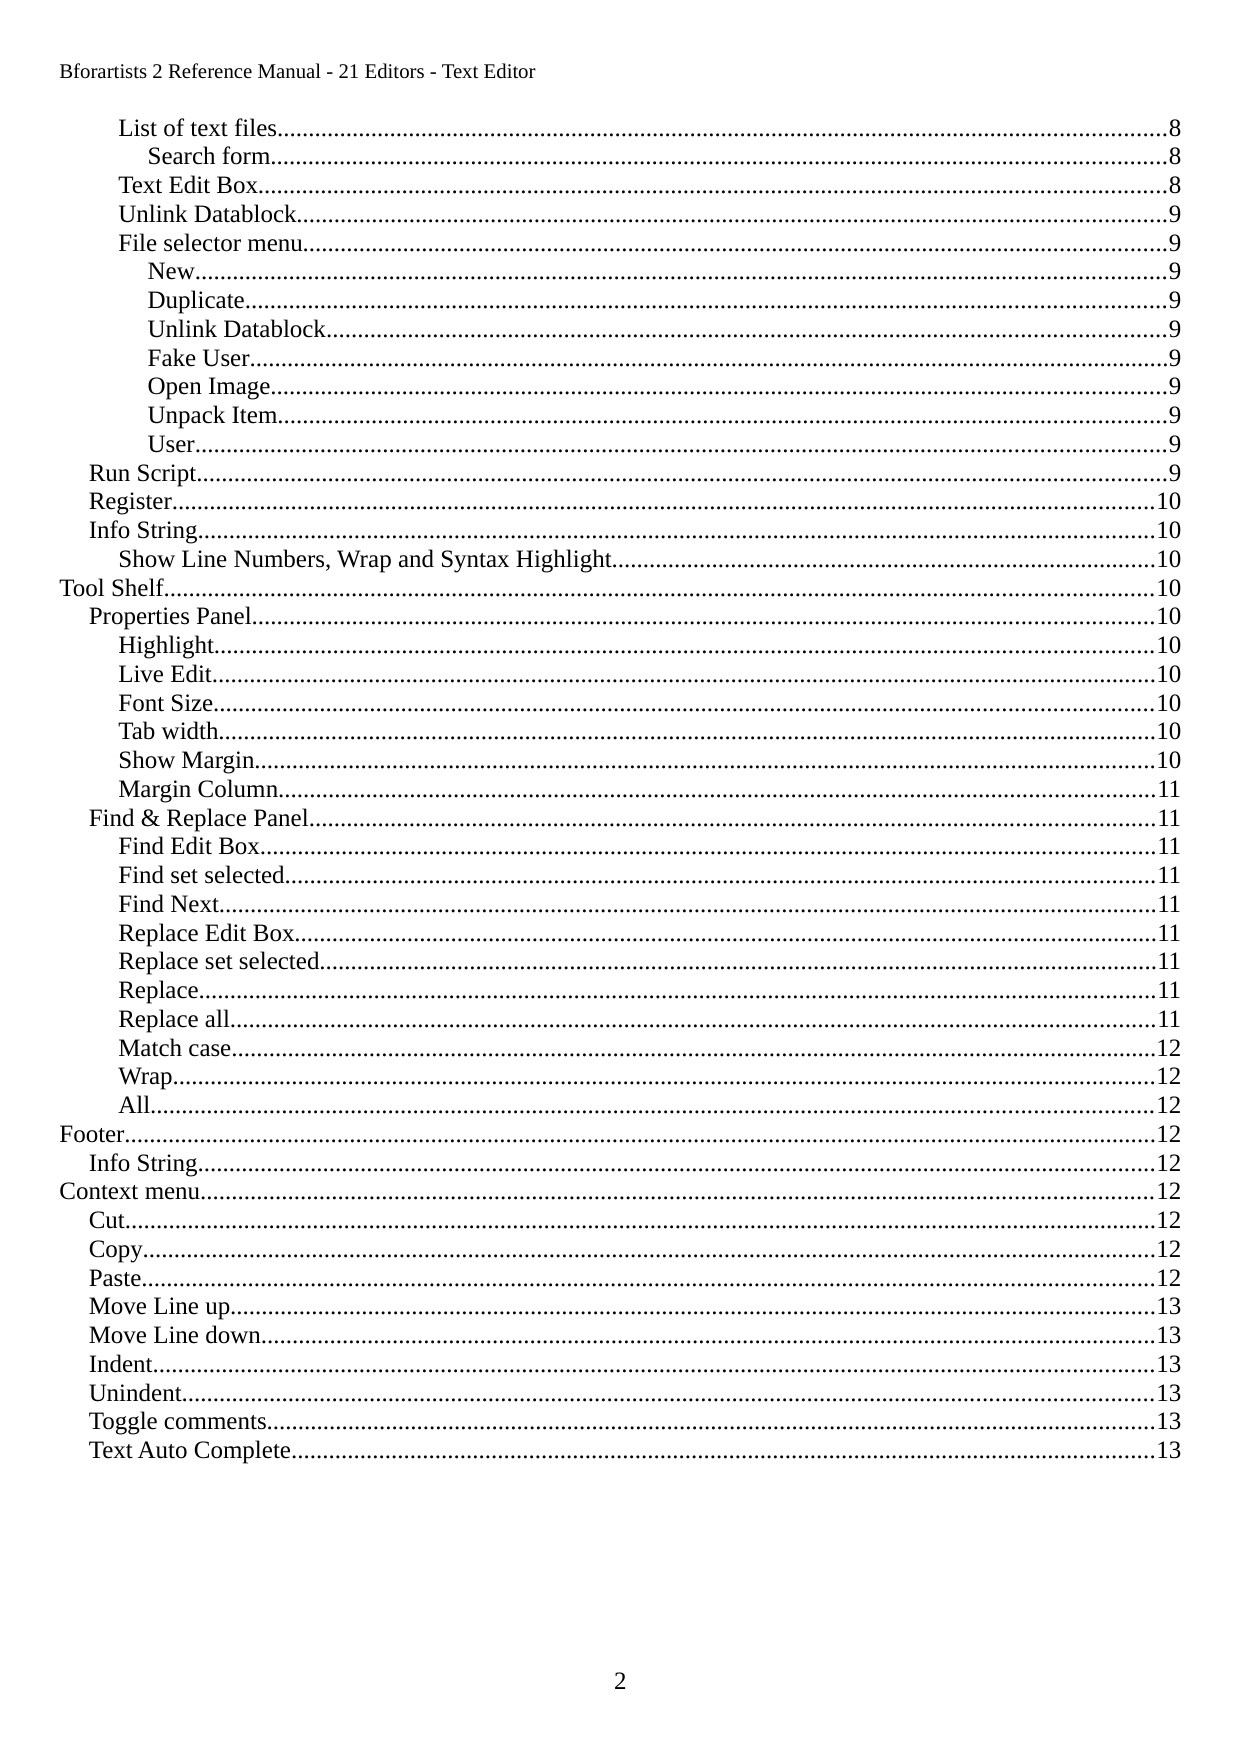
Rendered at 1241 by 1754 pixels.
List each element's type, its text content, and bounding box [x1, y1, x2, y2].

text Copy 12 [88, 1234, 1181, 1263]
text Duplicate 9 [147, 285, 1181, 314]
text Find & Replace Panel 11 [88, 803, 1181, 831]
text Replace 11 [118, 975, 1181, 1004]
text Font Size 10 [118, 688, 1181, 716]
text Register 10 [88, 486, 1181, 515]
text Highlight 10 [118, 630, 1181, 659]
text Context menu 12 [59, 1176, 1181, 1205]
text File selector menu 9 [118, 228, 1181, 256]
text List of text files 8 [118, 113, 1181, 141]
text Unlink Datablock 9 [147, 314, 1181, 343]
text New 9 [147, 256, 1181, 285]
text Paste 12 [88, 1263, 1181, 1291]
text User 9 [147, 429, 1181, 458]
text Replace all 11 [118, 1004, 1181, 1033]
text Show Line Numbers, Wrap and Syntax Highlight 10 [118, 544, 1181, 573]
text Open Image 9 [147, 371, 1181, 400]
text Unpack Item 9 [147, 400, 1181, 429]
text Move Line up 13 [88, 1291, 1181, 1320]
text All 12 [118, 1090, 1181, 1119]
text Show Margin 10 [118, 745, 1181, 774]
text Replace Edit Box 11 [118, 918, 1181, 946]
text Properties Panel 10 [88, 601, 1181, 630]
text Tool Shelf 10 [59, 573, 1181, 601]
text Find Edit Box 11 [118, 831, 1181, 860]
text Indent 13 [88, 1349, 1181, 1378]
text Margin Column 11 [118, 774, 1181, 803]
text Cut 12 [88, 1205, 1181, 1234]
text Text Auto Complete 13 [88, 1435, 1181, 1464]
text Wrap 12 [118, 1061, 1181, 1090]
text Find Next 11 [118, 889, 1181, 918]
text Move Line down 13 [88, 1320, 1181, 1349]
text Match case 12 [118, 1033, 1181, 1061]
text Info String 12 [88, 1148, 1181, 1176]
text Fake User 9 [147, 343, 1181, 371]
text Text Edit Box 8 [118, 170, 1181, 199]
text Footer 12 [59, 1119, 1181, 1148]
text Toggle comments 13 [88, 1406, 1181, 1435]
text Live Edit 10 [118, 659, 1181, 688]
text Search form 8 [147, 141, 1181, 170]
text Tab width 10 [118, 716, 1181, 745]
text Info String 10 [88, 515, 1181, 544]
text Find set selected 11 [118, 860, 1181, 889]
text Replace set selected 11 [118, 946, 1181, 975]
text Run Script 9 [88, 458, 1181, 486]
text Unindent 13 [88, 1378, 1181, 1406]
text Unlink Datablock 9 [118, 199, 1181, 228]
